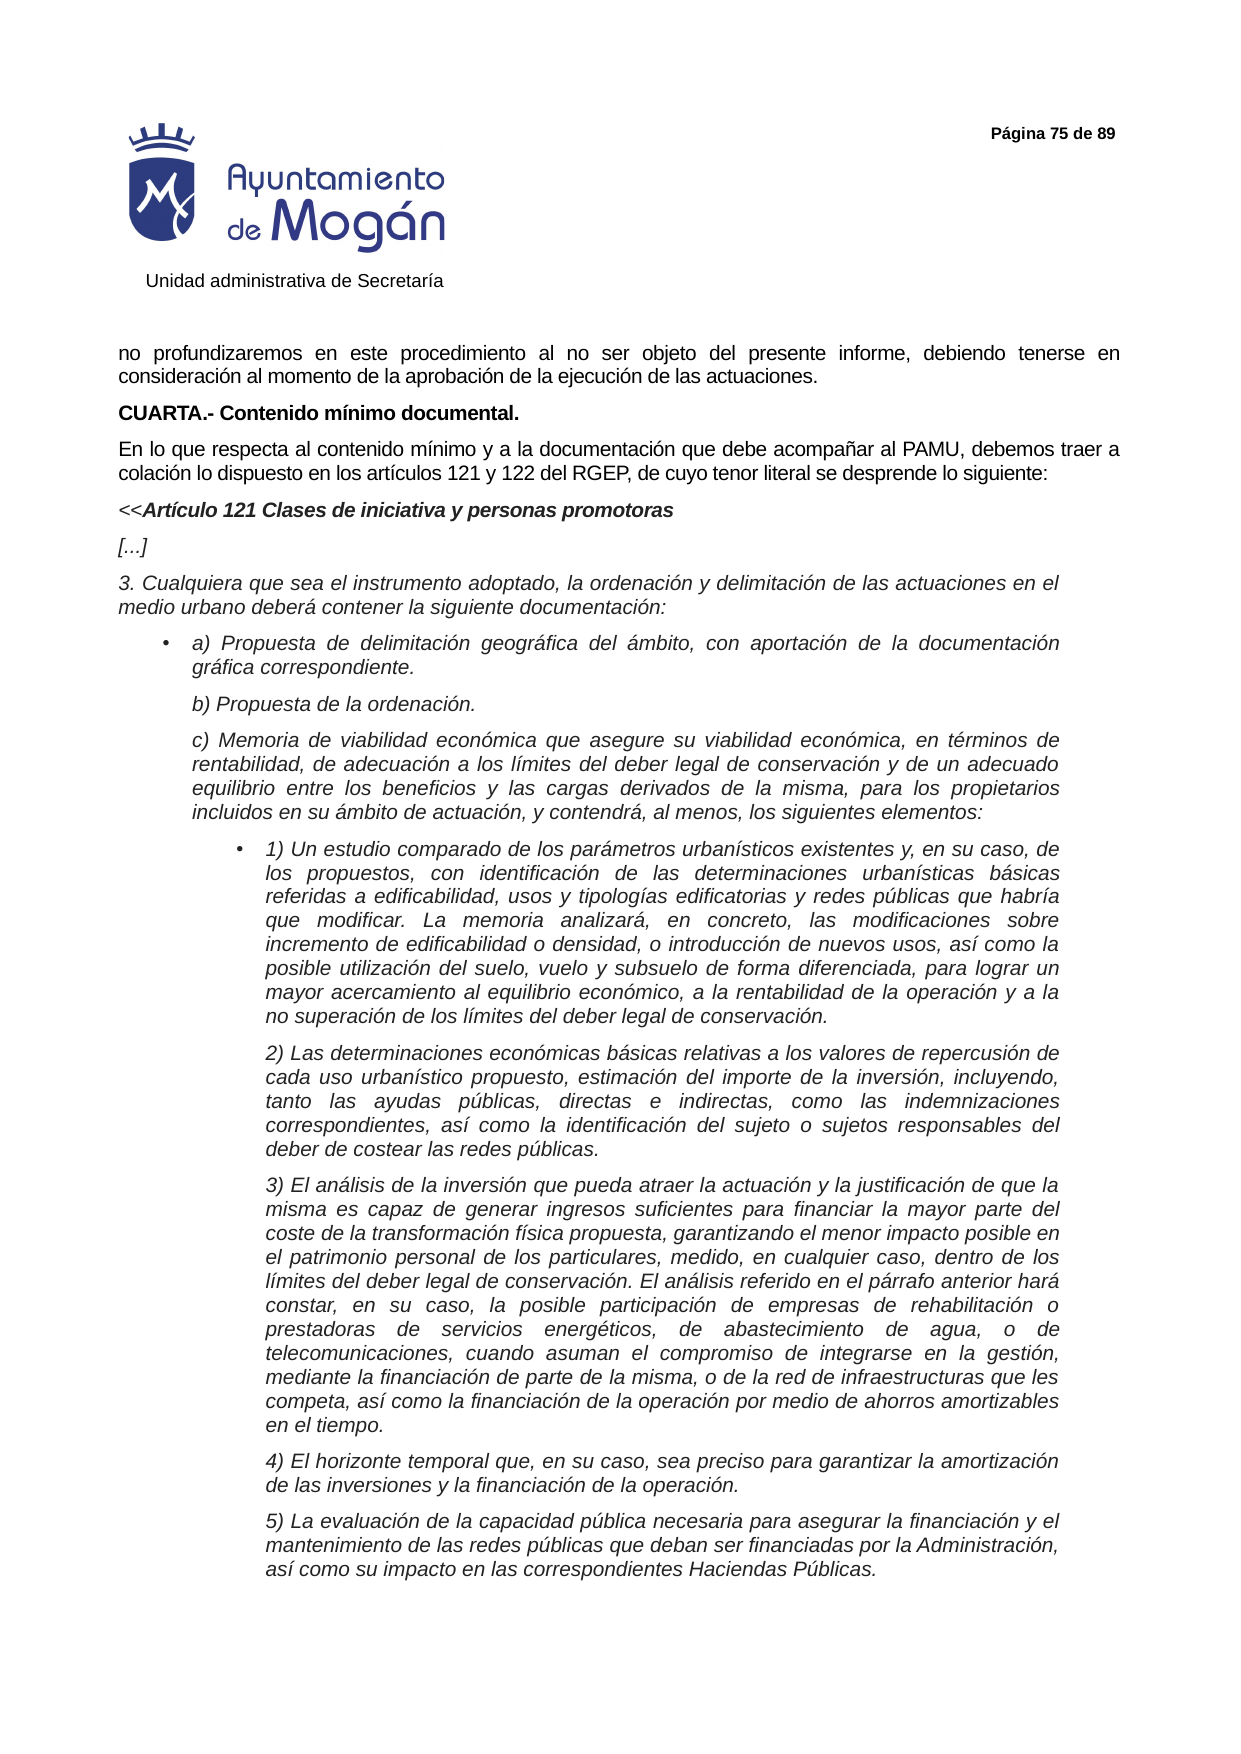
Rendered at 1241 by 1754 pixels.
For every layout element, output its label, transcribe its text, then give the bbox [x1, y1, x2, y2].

text En lo que respecta al contenido mínimo y a la documentación que debe acompañar al PAMU, debemos traer a colación lo dispuesto en los artículos 121 y 122 del RGEP, de cuyo tenor literal se desprende lo siguiente: [118, 437, 1122, 485]
text no profundizaremos en este procedimiento al no ser objeto del presente informe, debiendo tenerse en consideración al momento de la aprobación de la ejecución de las actuaciones. [118, 340, 1122, 388]
list 4) El horizonte temporal que, en su caso, sea preciso para garantizar la amortización de las inversiones y la financiación de la operación. [236, 1449, 1063, 1497]
list c) Memoria de viabilidad económica que asegure su viabilidad económica, en términos de rentabilidad, de adecuación a los límites del deber legal de conservación y de un adecuado equilibrio entre los beneficios y las cargas derivados de la misma, para los propietarios incluidos en su ámbito de actuación, y contendrá, al menos, los siguientes elementos: [162, 728, 1063, 824]
list 1) Un estudio comparado de los parámetros urbanísticos existentes y, en su caso, de los propuestos, con identificación de las determinaciones urbanísticas básicas referidas a edificabilidad, usos y tipologías edificatorias y redes públicas que habría que modificar. La memoria analizará, en concreto, las modificaciones sobre incremento de edificabilidad o densidad, o introducción de nuevos usos, así como la posible utilización del suelo, vuelo y subsuelo de forma diferenciada, para lograr un mayor acercamiento al equilibrio económico, a la rentabilidad de la operación y a la no superación de los límites del deber legal de conservación. [236, 836, 1063, 1028]
list 2) Las determinaciones económicas básicas relativas a los valores de repercusión de cada uso urbanístico propuesto, estimación del importe de la inversión, incluyendo, tanto las ayudas públicas, directas e indirectas, como las indemnizaciones correspondientes, así como la identificación del sujeto o sujetos responsables del deber de costear las redes públicas. [236, 1041, 1063, 1160]
list a) Propuesta de delimitación geográfica del ámbito, con aportación de la documentación gráfica correspondiente. [162, 631, 1063, 679]
text <<Artículo 121 Clases de iniciativa y personas promotoras [118, 498, 1063, 522]
list 3) El análisis de la inversión que pueda atraer la actuación y la justificación de que la misma es capaz de generar ingresos suficientes para financiar la mayor parte del coste de la transformación física propuesta, garantizando el menor impacto posible en el patrimonio personal de los particulares, medido, en cualquier caso, dentro de los límites del deber legal de conservación. El análisis referido en el párrafo anterior hará constar, en su caso, la posible participación de empresas de rehabilitación o prestadoras de servicios energéticos, de abastecimiento de agua, o de telecomunicaciones, cuando asuman el compromiso de integrarse en la gestión, mediante la financiación de parte de la misma, o de la red de infraestructuras que les competa, así como la financiación de la operación por medio de ahorros amortizables en el tiempo. [236, 1173, 1063, 1436]
text 3. Cualquiera que sea el instrumento adoptado, la ordenación y delimitación de las actuaciones en el medio urbano deberá contener la siguiente documentación: [118, 571, 1063, 618]
list 5) La evaluación de la capacidad pública necesaria para asegurar la financiación y el mantenimiento de las redes públicas que deban ser financiadas por la Administración, así como su impacto en las correspondientes Haciendas Públicas. [236, 1509, 1063, 1581]
text [...] [118, 534, 1063, 558]
list b) Propuesta de la ordenación. [162, 692, 1063, 716]
picture [128, 123, 445, 259]
text CUARTA.- Contenido mínimo documental. [118, 401, 1122, 425]
